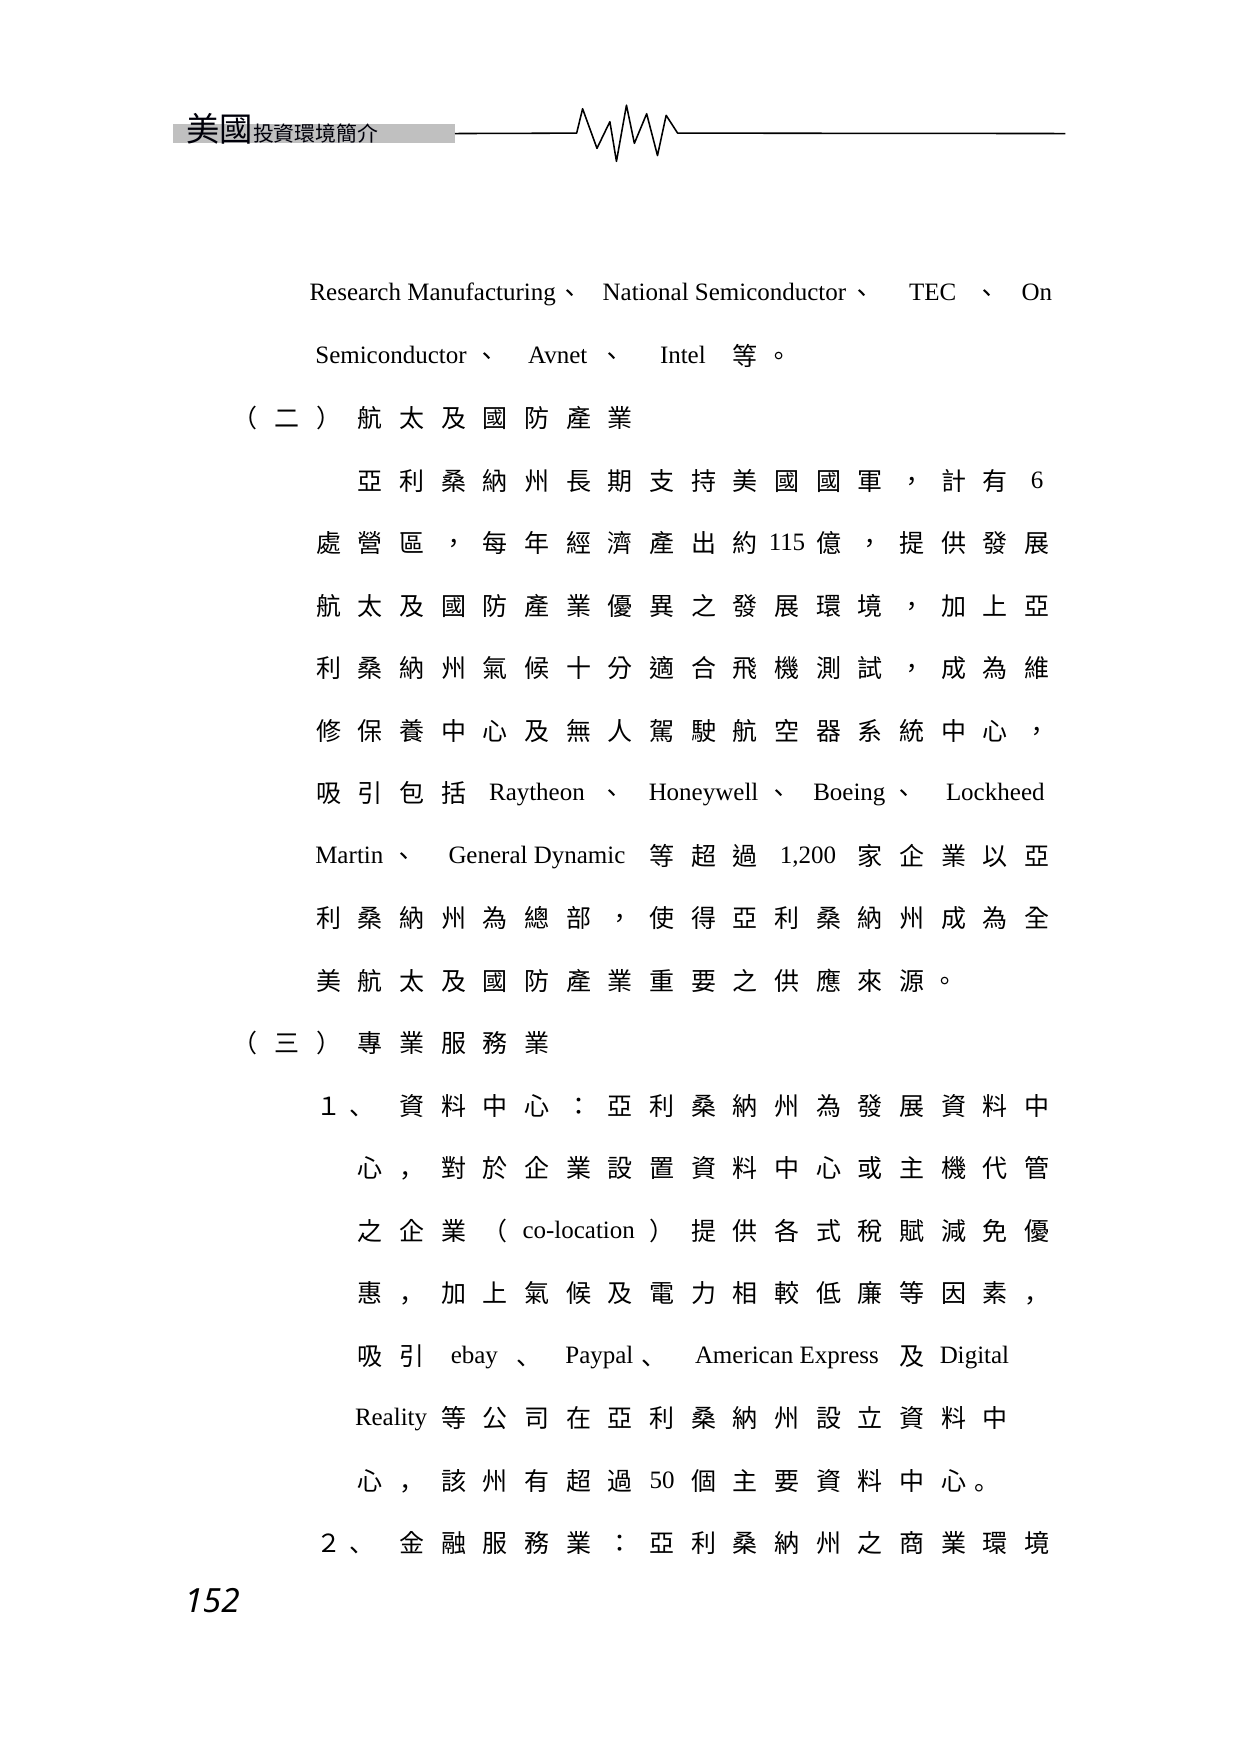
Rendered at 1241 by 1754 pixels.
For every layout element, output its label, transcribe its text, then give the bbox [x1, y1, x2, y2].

text 亞利桑納州長期支持美國國軍，計有6處營區，每年經濟產出約115億，提供發展航太及國防產業優異之發展環境，加上亞利桑納州氣候十分適合飛機測試，成為維修保養中心及無人駕駛航空器系統中心，吸引包括Raytheon、Honeywell、Boeing、Lockheed Martin、General Dynamic等超過1,200家企業以亞利桑納州為總部，使得亞利桑納州成為全美航太及國防產業重要之供應來源。 [281, 438, 1058, 1000]
text Research Manufacturing、National Semiconductor、TEC、On Semiconductor、Avnet、Intel等。 [281, 250, 1058, 375]
text １、資料中心：亞利桑納州為發展資料中心，對於企業設置資料中心或主機代管之企業（co-location）提供各式稅賦減免優惠，加上氣候及電力相較低廉等因素，吸引ebay、Paypal、American Express及Digital Reality等公司在亞利桑納州設立資料中心，該州有超過50個主要資料中心。 [281, 1063, 1058, 1500]
text ２、金融服務業：亞利桑納州之商業環境 [281, 1500, 1058, 1563]
text （三）專業服務業 [207, 1000, 1058, 1063]
text （二）航太及國防產業 [207, 375, 1058, 438]
